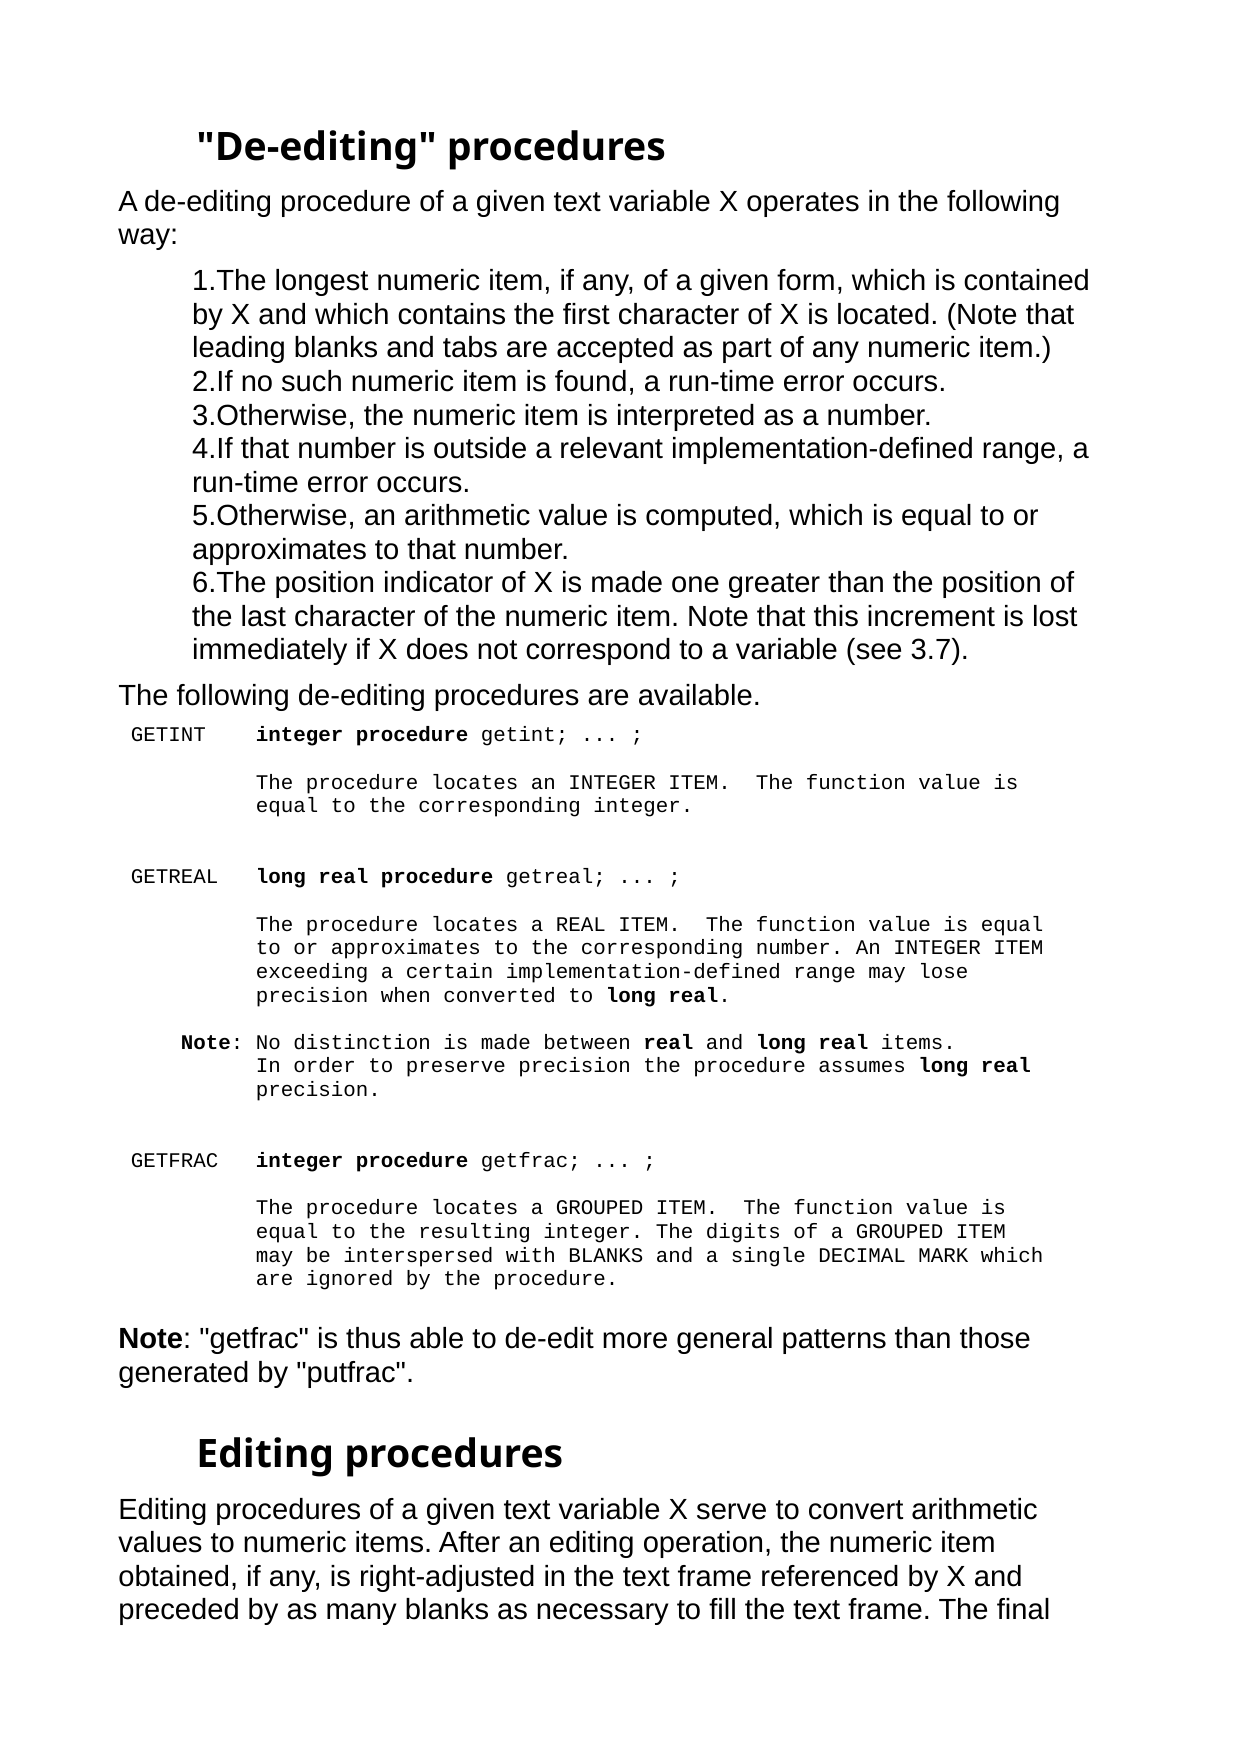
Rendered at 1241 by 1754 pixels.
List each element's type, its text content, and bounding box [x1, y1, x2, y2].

text The following de-editing procedures are available. [118, 678, 1122, 712]
text may be interspersed with BLANKS and a single DECIMAL MARK which [118, 1245, 1122, 1268]
text The procedure locates an INTEGER ITEM. The function value is [118, 772, 1122, 795]
text are ignored by the procedure. [118, 1268, 1122, 1292]
text A de-editing procedure of a given text variable X operates in the following way: [118, 184, 1122, 251]
list If no such numeric item is found, a run-time error occurs. [118, 364, 1122, 398]
subtitle "De-editing" procedures [196, 118, 1122, 171]
text precision when converted to long real. [118, 984, 1122, 1008]
list If that number is outside a relevant implementation-defined range, a run-time error occurs. [118, 431, 1122, 498]
text exceeding a certain implementation-defined range may lose [118, 961, 1122, 984]
list The longest numeric item, if any, of a given form, which is contained by X and which contains the first character of X is located. (Note that leading blanks and tabs are accepted as part of any numeric item.) [118, 263, 1122, 364]
text Note: No distinction is made between real and long real items. [118, 1032, 1122, 1056]
subtitle Editing procedures [196, 1426, 1122, 1479]
text In order to preserve precision the procedure assumes long real [118, 1056, 1122, 1079]
text equal to the resulting integer. The digits of a GROUPED ITEM [118, 1221, 1122, 1245]
text GETINT integer procedure getint; ... ; [118, 724, 1122, 748]
text Editing procedures of a given text variable X serve to convert arithmetic values to numeric items. After an editing operation, the numeric item obtained, if any, is right-adjusted in the text frame referenced by X and preceded by as many blanks as necessary to fill the text frame. The final [118, 1492, 1122, 1626]
text GETFRAC integer procedure getfrac; ... ; [118, 1150, 1122, 1174]
text to or approximates to the corresponding number. An INTEGER ITEM [118, 937, 1122, 961]
list Otherwise, an arithmetic value is computed, which is equal to or approximates to that number. [118, 498, 1122, 565]
text GETREAL long real procedure getreal; ... ; [118, 866, 1122, 890]
text precision. [118, 1079, 1122, 1103]
list The position indicator of X is made one greater than the position of the last character of the numeric item. Note that this increment is lost immediately if X does not correspond to a variable (see 3.7). [118, 565, 1122, 666]
list Otherwise, the numeric item is interpreted as a number. [118, 398, 1122, 431]
text The procedure locates a GROUPED ITEM. The function value is [118, 1197, 1122, 1221]
text equal to the corresponding integer. [118, 795, 1122, 819]
text Note: "getfrac" is thus able to de-edit more general patterns than those generated by "putfrac". [118, 1321, 1122, 1388]
text The procedure locates a REAL ITEM. The function value is equal [118, 914, 1122, 937]
